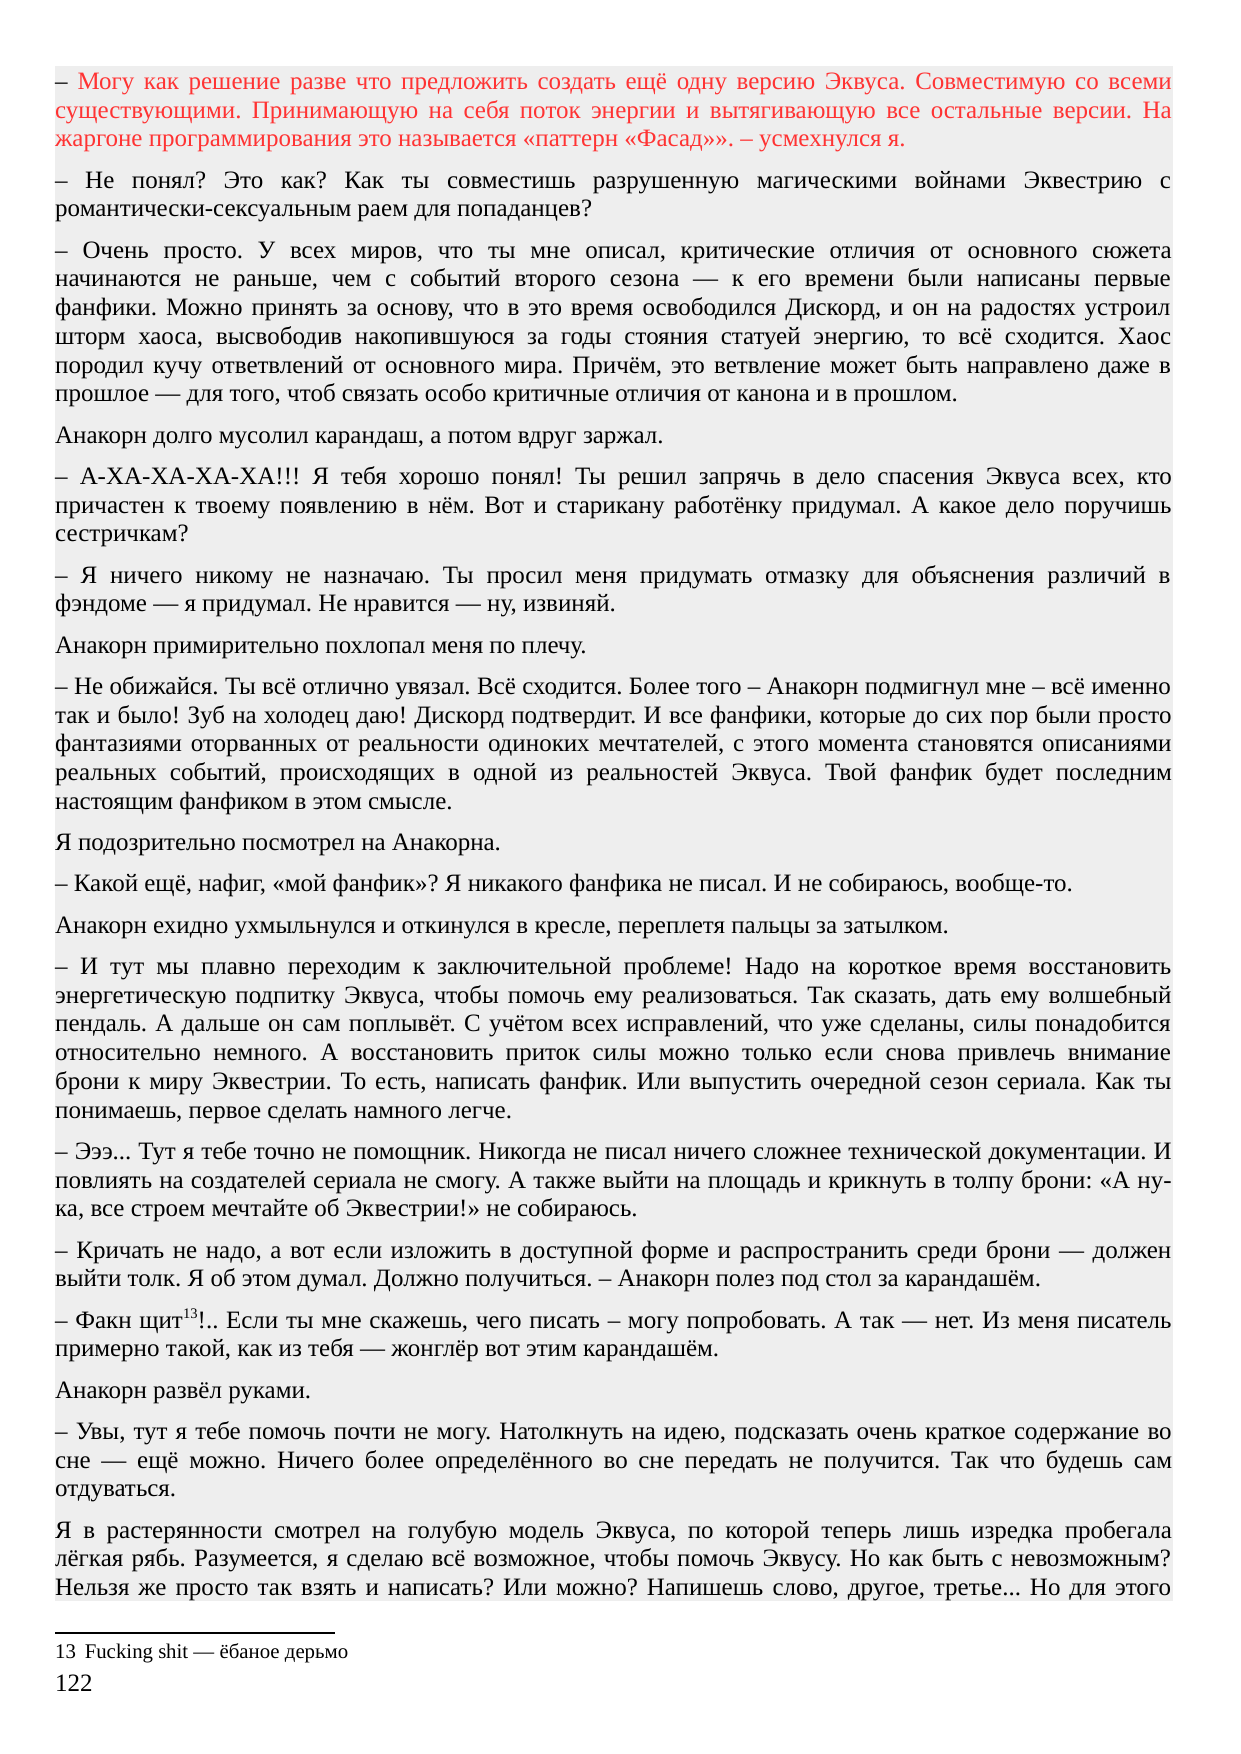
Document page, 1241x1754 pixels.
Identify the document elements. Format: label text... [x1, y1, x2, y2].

text – Кричать не надо, а вот если изложить в доступной форме и распространить среди брони — должен выйти толк. Я об этом думал. Должно получиться. – Анакорн полез под стол за карандашём. [55, 1235, 1173, 1292]
text – Я ничего никому не назначаю. Ты просил меня придумать отмазку для объяснения различий в фэндоме — я придумал. Не нравится — ну, извиняй. [55, 560, 1173, 617]
text Анакорн долго мусолил карандаш, а потом вдруг заржал. [55, 420, 1173, 448]
text Анакорн примирительно похлопал меня по плечу. [55, 630, 1173, 658]
text – Какой ещё, нафиг, «мой фанфик»? Я никакого фанфика не писал. И не собираюсь, вообще-то. [55, 868, 1173, 897]
text – Увы, тут я тебе помочь почти не могу. Натолкнуть на идею, подсказать очень краткое содержание во сне — ещё можно. Ничего более определённого во сне передать не получится. Так что будешь сам отдуваться. [55, 1416, 1173, 1502]
text Анакорн развёл руками. [55, 1375, 1173, 1403]
text Анакорн ехидно ухмыльнулся и откинулся в кресле, переплетя пальцы за затылком. [55, 910, 1173, 938]
text – А-ХА-ХА-ХА-ХА!!! Я тебя хорошо понял! Ты решил запрячь в дело спасения Эквуса всех, кто причастен к твоему появлению в нём. Вот и старикану работёнку придумал. А какое дело поручишь сестричкам? [55, 461, 1173, 547]
text Я подозрительно посмотрел на Анакорна. [55, 827, 1173, 856]
text – Факн щит!.. Если ты мне скажешь, чего писать – могу попробовать. А так — нет. Из меня писатель примерно такой, как из тебя — жонглёр вот этим карандашём. [55, 1305, 1173, 1362]
text – Очень просто. У всех миров, что ты мне описал, критические отличия от основного сюжета начинаются не раньше, чем с событий второго сезона — к его времени были написаны первые фанфики. Можно принять за основу, что в это время освободился Дискорд, и он на радостях устроил шторм хаоса, высвободив накопившуюся за годы стояния статуей энергию, то всё сходится. Хаос породил кучу ответвлений от основного мира. Причём, это ветвление может быть направлено даже в прошлое — для того, чтоб связать особо критичные отличия от канона и в прошлом. [55, 235, 1173, 407]
text – Могу как решение разве что предложить создать ещё одну версию Эквуса. Совместимую со всеми существующими. Принимающую на себя поток энергии и вытягивающую все остальные версии. На жаргоне программирования это называется «паттерн «Фасад»». – усмехнулся я. [55, 66, 1173, 152]
text Я в растерянности смотрел на голубую модель Эквуса, по которой теперь лишь изредка пробегала лёгкая рябь. Разумеется, я сделаю всё возможное, чтобы помочь Эквусу. Но как быть с невозможным? Нельзя же просто так взять и написать? Или можно? Напишешь слово, другое, третье... Но для этого [55, 1515, 1173, 1601]
text Fucking shit — ёбаное дерьмо [55, 1639, 1173, 1663]
text – Не обижайся. Ты всё отлично увязал. Всё сходится. Более того – Анакорн подмигнул мне – всё именно так и было! Зуб на холодец даю! Дискорд подтвердит. И все фанфики, которые до сих пор были просто фантазиями оторванных от реальности одиноких мечтателей, с этого момента становятся описаниями реальных событий, происходящих в одной из реальностей Эквуса. Твой фанфик будет последним настоящим фанфиком в этом смысле. [55, 671, 1173, 815]
text – И тут мы плавно переходим к заключительной проблеме! Надо на короткое время восстановить энергетическую подпитку Эквуса, чтобы помочь ему реализоваться. Так сказать, дать ему волшебный пендаль. А дальше он сам поплывёт. С учётом всех исправлений, что уже сделаны, силы понадобится относительно немного. А восстановить приток силы можно только если снова привлечь внимание брони к миру Эквестрии. То есть, написать фанфик. Или выпустить очередной сезон сериала. Как ты понимаешь, первое сделать намного легче. [55, 951, 1173, 1123]
text – Эээ... Тут я тебе точно не помощник. Никогда не писал ничего сложнее технической документации. И повлиять на создателей сериала не смогу. А также выйти на площадь и крикнуть в толпу брони: «А ну-ка, все строем мечтайте об Эквестрии!» не собираюсь. [55, 1136, 1173, 1222]
text – Не понял? Это как? Как ты совместишь разрушенную магическими войнами Эквестрию с романтически-сексуальным раем для попаданцев? [55, 165, 1173, 222]
